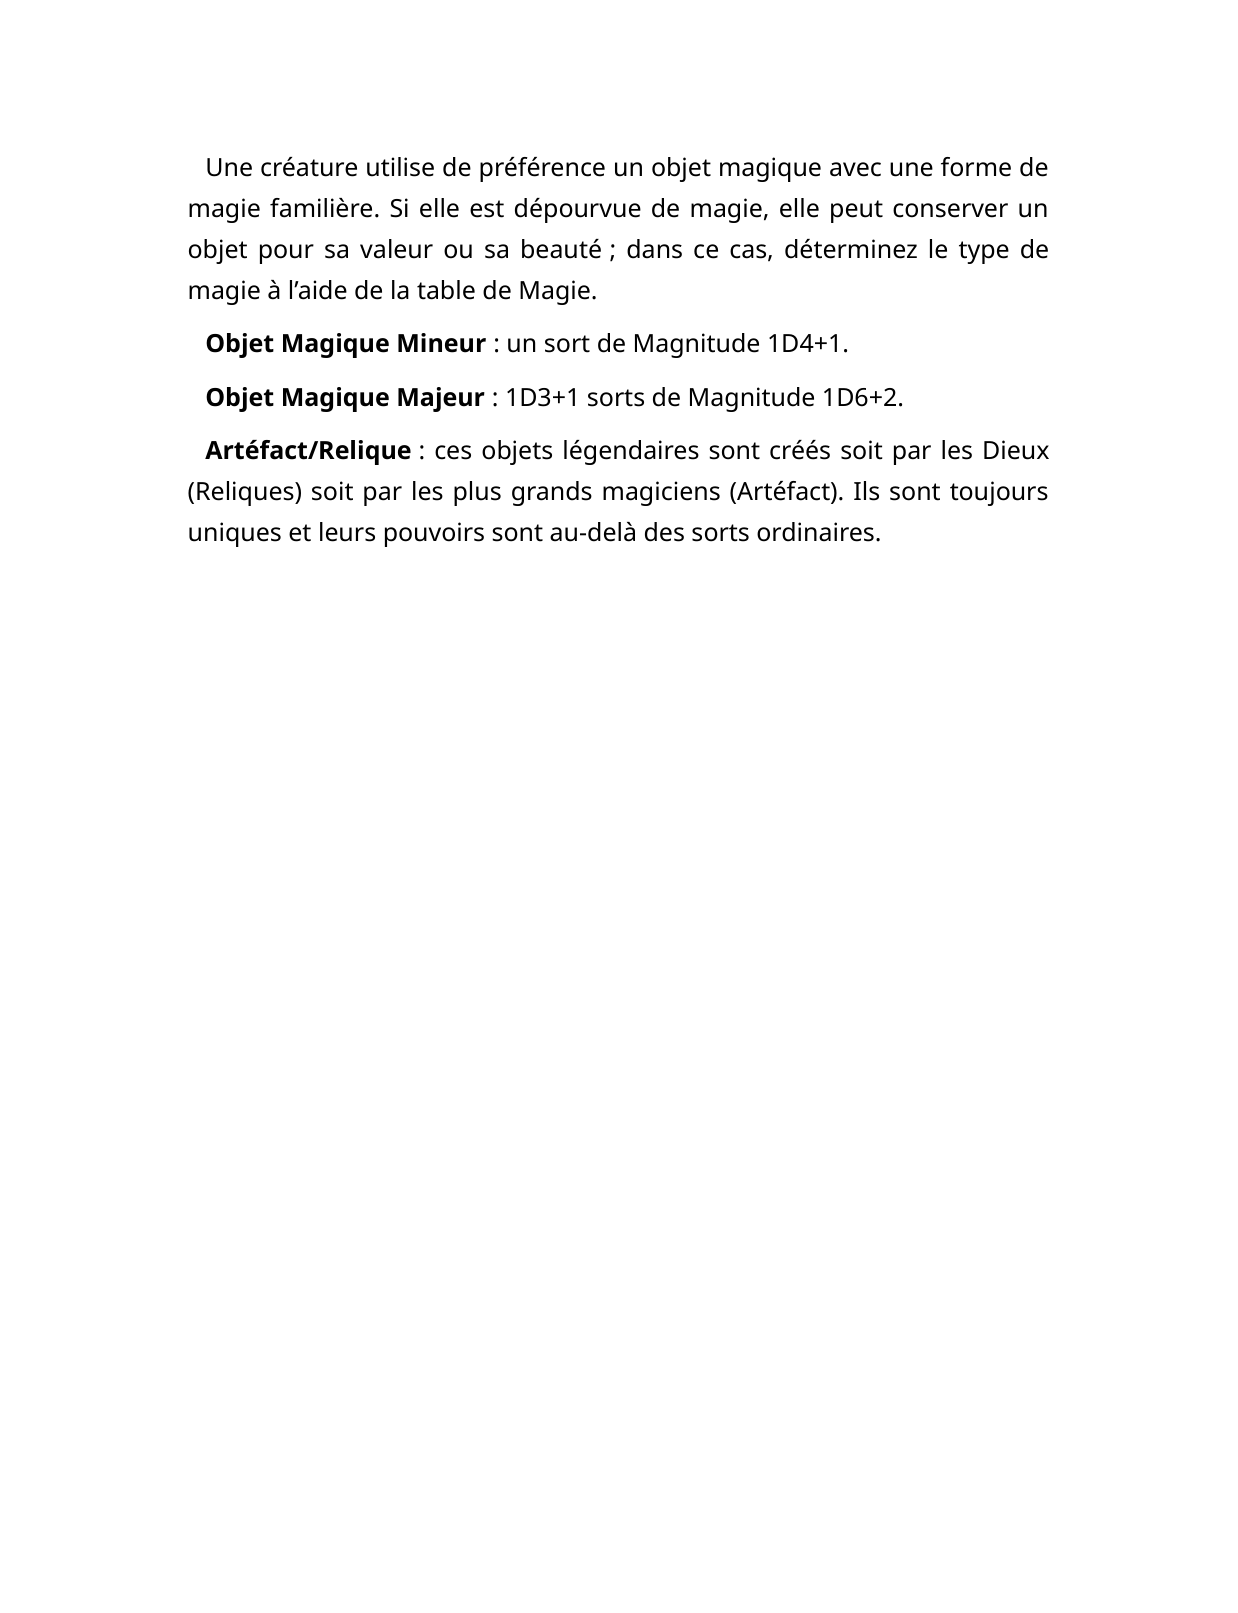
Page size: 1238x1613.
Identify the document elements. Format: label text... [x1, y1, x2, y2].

text Objet Magique Majeur : 1D3+1 sorts de Magnitude 1D6+2. [187, 379, 1050, 413]
text Objet Magique Mineur : un sort de Magnitude 1D4+1. [187, 326, 1050, 360]
text Artéfact/Relique : ces objets légendaires sont créés soit par les Dieux (Reliques) soit par les plus grands magiciens (Artéfact). Ils sont toujours uniques et leurs pouvoirs sont au-delà des sorts ordinaires. [187, 432, 1050, 548]
text Une créature utilise de préférence un objet magique avec une forme de magie familière. Si elle est dépourvue de magie, elle peut conserver un objet pour sa valeur ou sa beauté ; dans ce cas, déterminez le type de magie à l’aide de la table de Magie. [187, 150, 1050, 307]
